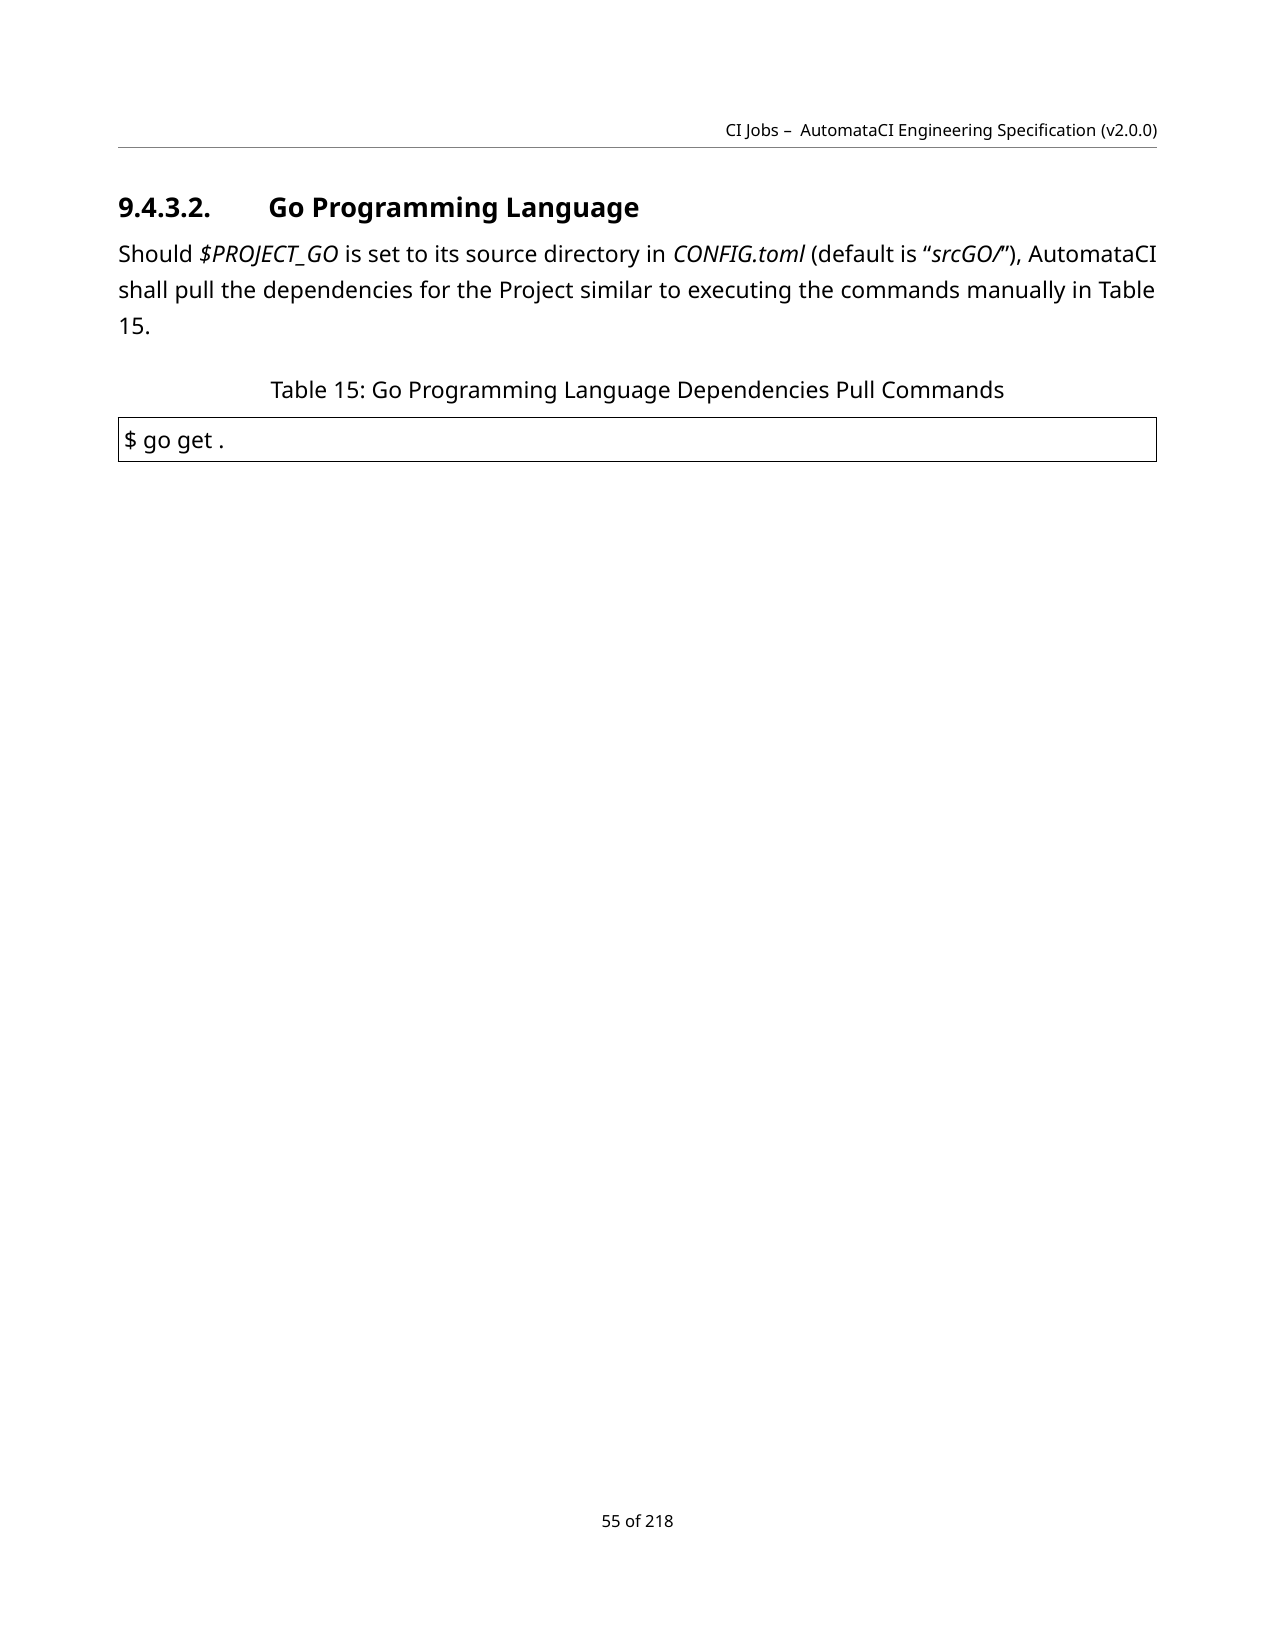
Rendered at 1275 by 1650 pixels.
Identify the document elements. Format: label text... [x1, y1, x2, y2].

subtitle Go Programming Language [118, 189, 1157, 226]
text Should $PROJECT_GO is set to its source directory in CONFIG.toml (default is “srcGO/”), AutomataCI shall pull the dependencies for the Project similar to executing the commands manually in Table 15. [118, 238, 1157, 341]
table_header $ go get . [119, 418, 1156, 461]
text Table 15: Go Programming Language Dependencies Pull Commands [118, 373, 1157, 405]
